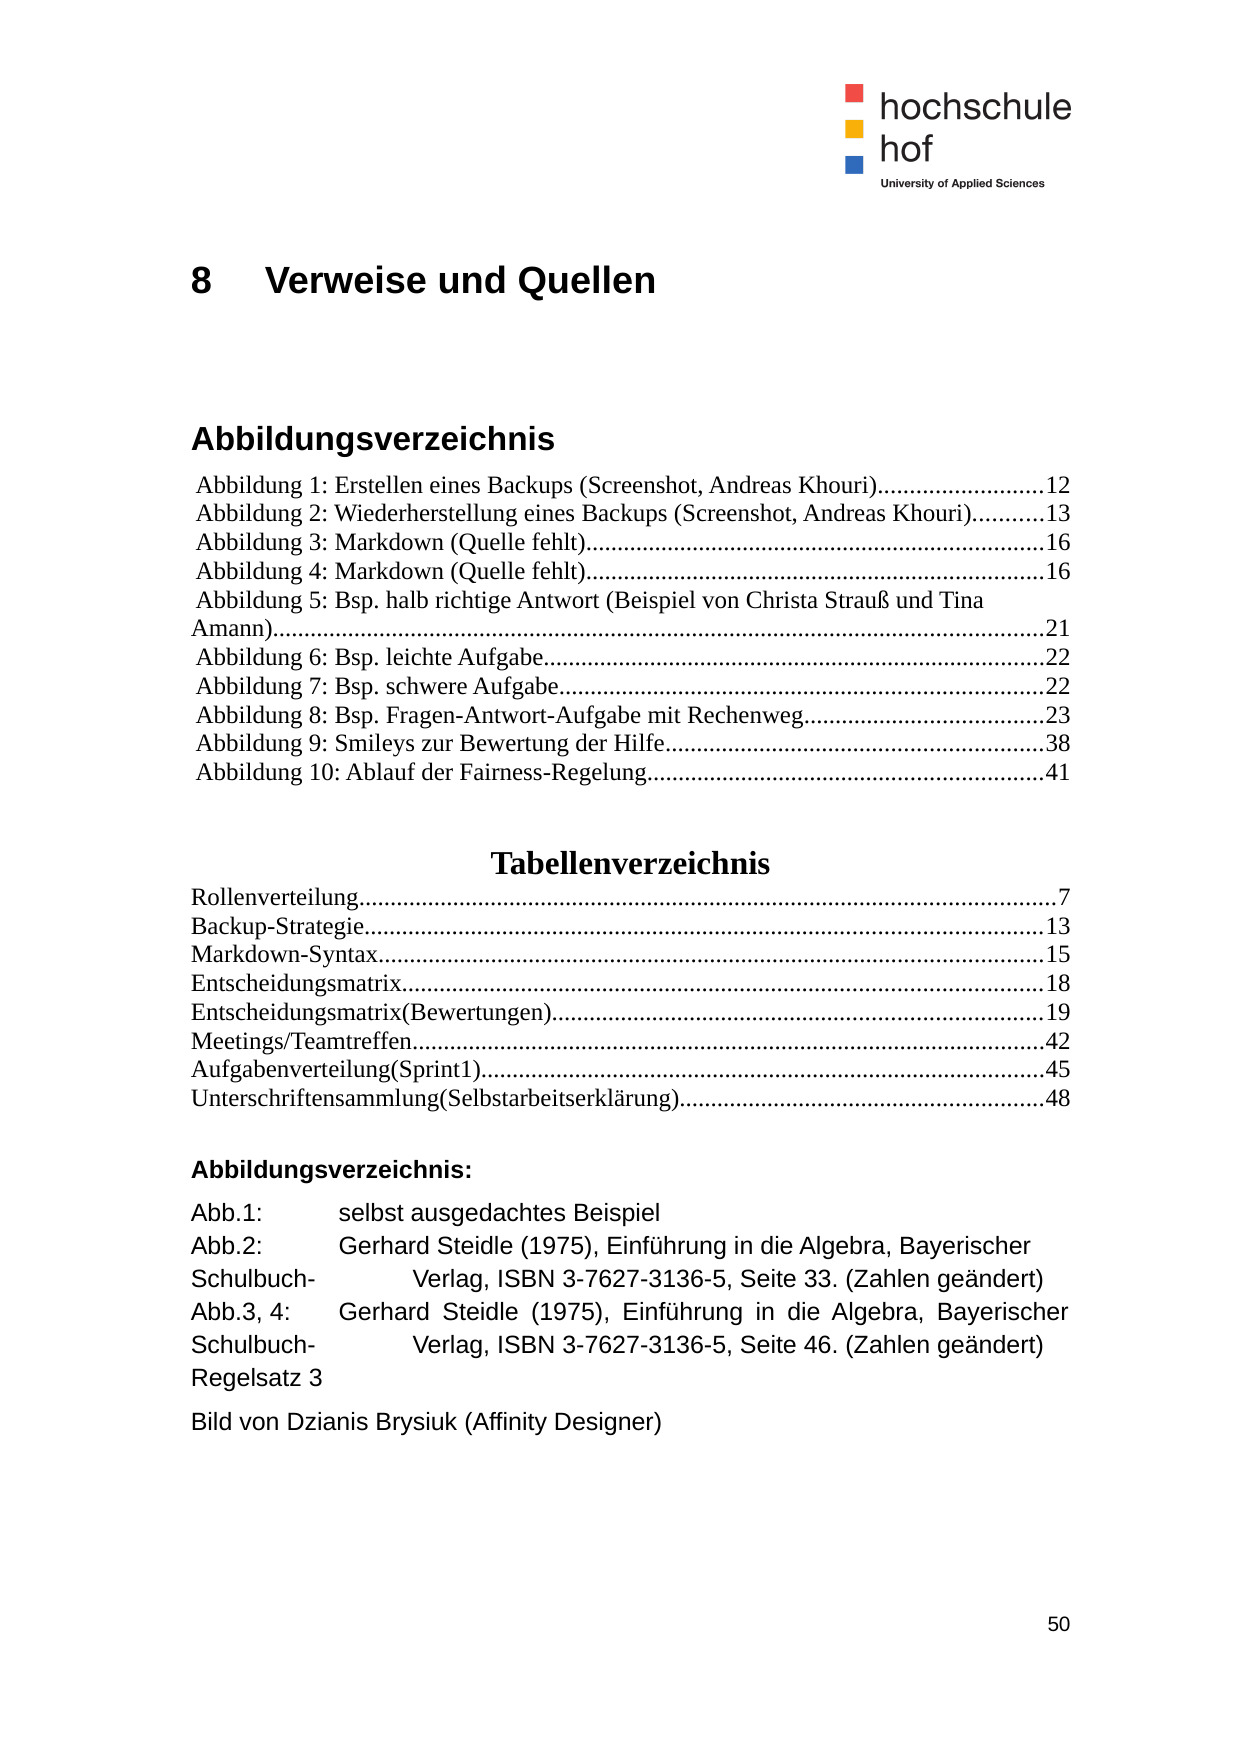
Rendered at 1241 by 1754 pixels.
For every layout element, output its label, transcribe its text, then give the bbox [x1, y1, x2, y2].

text Abbildung 8: Bsp. Fragen-Antwort-Aufgabe mit Rechenweg 23 [191, 700, 1070, 728]
text Abbildung 5: Bsp. halb richtige Antwort (Beispiel von Christa Strauß und Tina Amann) 21 [191, 585, 1070, 642]
text Abbildung 10: Ablauf der Fairness-Regelung 41 [191, 757, 1070, 786]
subtitle Tabellenverzeichnis [191, 844, 1070, 882]
text Markdown-Syntax 15 [191, 939, 1070, 968]
text Entscheidungsmatrix 18 [191, 968, 1070, 997]
text Entscheidungsmatrix(Bewertungen) 19 [191, 997, 1070, 1026]
text Abb.2: Gerhard Steidle (1975), Einführung in die Algebra, Bayerischer Schulbuch- Verlag, ISBN 3-7627-3136-5, Seite 33. (Zahlen geändert) [191, 1231, 1070, 1293]
subtitle Verweise und Quellen [191, 258, 1070, 302]
text Abb.3, 4: Gerhard Steidle (1975), Einführung in die Algebra, Bayerischer Schulbuch- Verlag, ISBN 3-7627-3136-5, Seite 46. (Zahlen geändert) [191, 1297, 1070, 1359]
text Backup-Strategie 13 [191, 911, 1070, 939]
text Abbildung 6: Bsp. leichte Aufgabe 22 [191, 642, 1070, 671]
text Abbildung 3: Markdown (Quelle fehlt) 16 [191, 527, 1070, 556]
text Abb.1: selbst ausgedachtes Beispiel [191, 1198, 1070, 1227]
text Abbildung 4: Markdown (Quelle fehlt) 16 [191, 556, 1070, 585]
text Regelsatz 3 [191, 1363, 1070, 1392]
text Abbildung 1: Erstellen eines Backups (Screenshot, Andreas Khouri) 12 [191, 470, 1070, 498]
text Aufgabenverteilung(Sprint1) 45 [191, 1054, 1070, 1083]
text Abbildungsverzeichnis: [191, 1155, 1070, 1184]
text Abbildung 9: Smileys zur Bewertung der Hilfe 38 [191, 728, 1070, 757]
text Abbildung 2: Wiederherstellung eines Backups (Screenshot, Andreas Khouri) 13 [191, 498, 1070, 527]
text Abbildung 7: Bsp. schwere Aufgabe 22 [191, 671, 1070, 700]
text Bild von Dzianis Brysiuk (Affinity Designer) [191, 1406, 1070, 1435]
text Meetings/Teamtreffen 42 [191, 1026, 1070, 1054]
text Rollenverteilung 7 [191, 882, 1070, 911]
subtitle Abbildungsverzeichnis [191, 419, 1070, 457]
picture [845, 84, 1071, 189]
text Unterschriftensammlung(Selbstarbeitserklärung) 48 [191, 1083, 1070, 1112]
